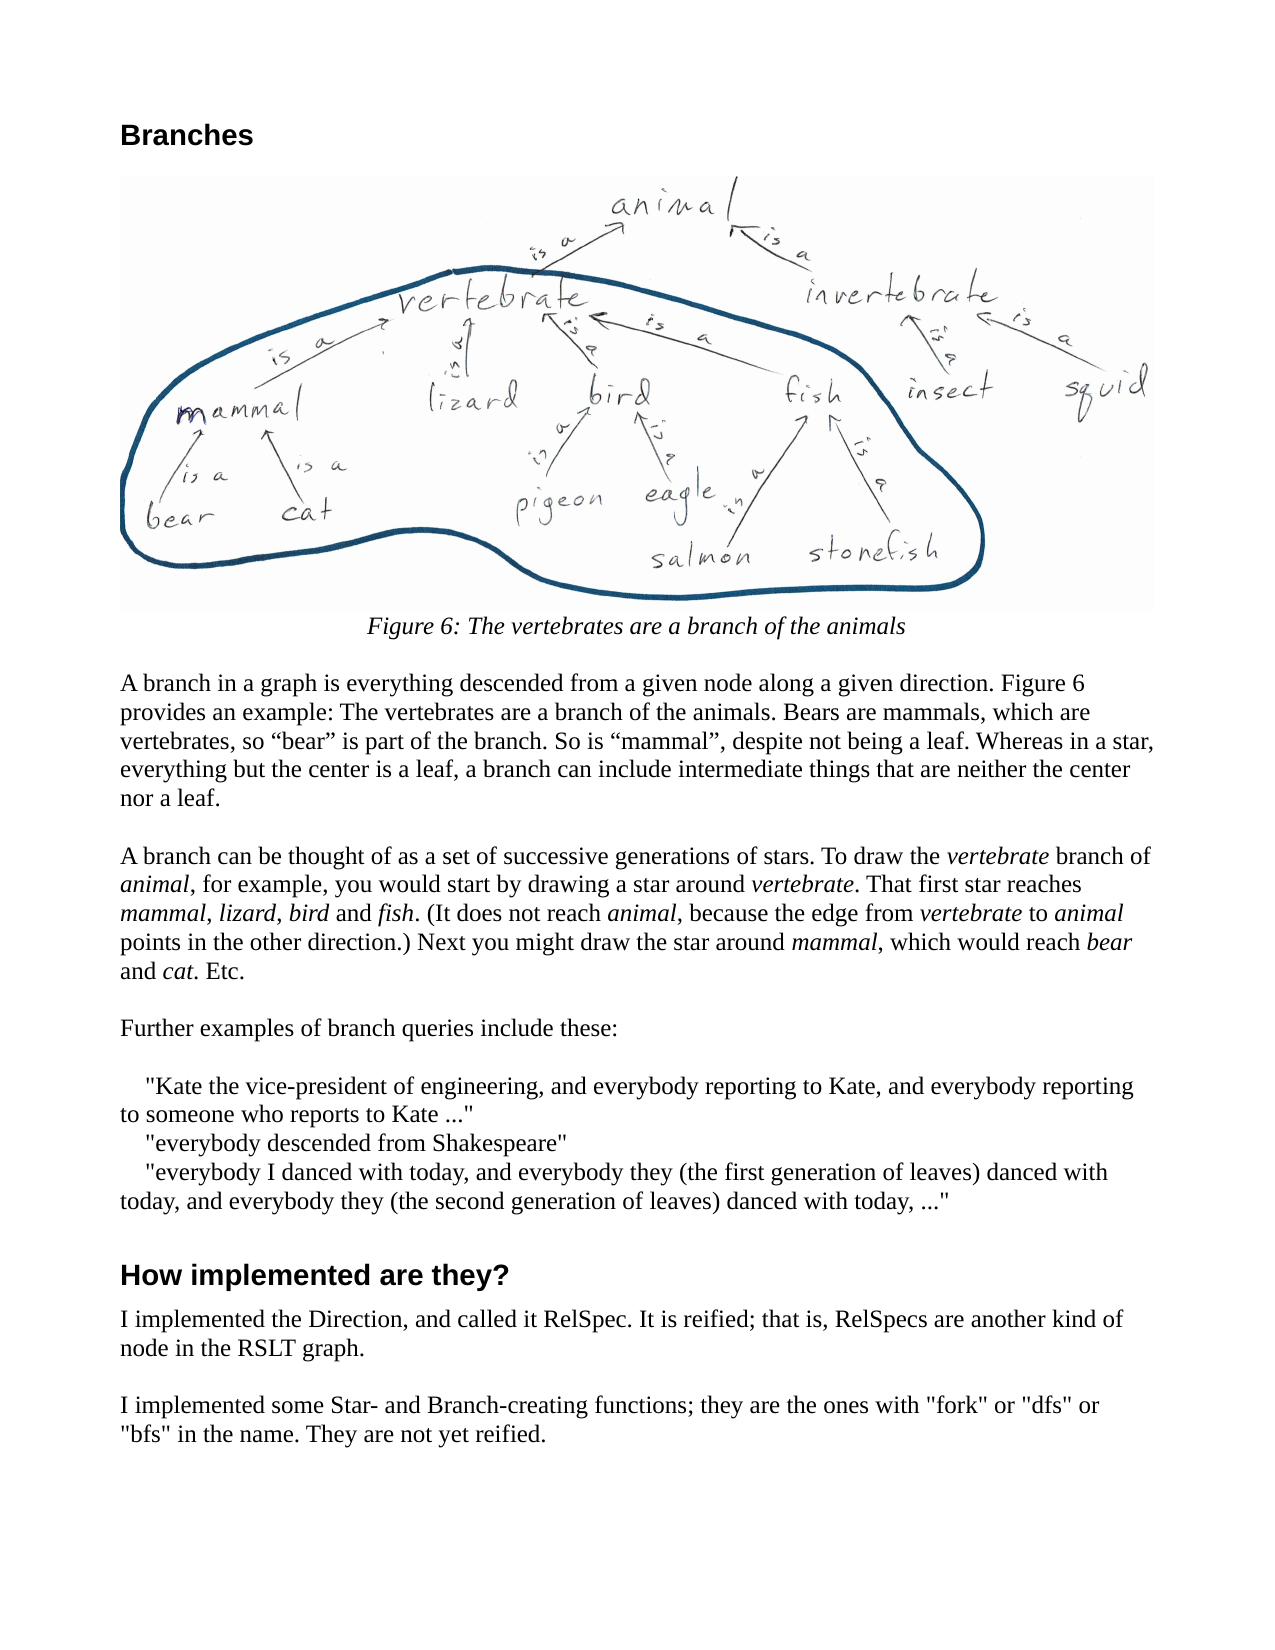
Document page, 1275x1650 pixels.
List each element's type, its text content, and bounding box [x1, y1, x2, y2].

text Further examples of branch queries include these: [120, 1013, 1155, 1042]
text "everybody descended from Shakespeare" [120, 1128, 1155, 1157]
text Figure 6: The vertebrates are a branch of the animals [120, 611, 1155, 639]
subtitle How implemented are they? [120, 1258, 1155, 1292]
text A branch can be thought of as a set of successive generations of stars. To draw the vertebrate branch of animal, for example, you would start by drawing a star around vertebrate. That first star reaches mammal, lizard, bird and fish. (It does not reach animal, because the edge from vertebrate to animal points in the other direction.) Next you might draw the star around mammal, which would reach bear and cat. Etc. [120, 841, 1155, 984]
subtitle Branches [120, 118, 1155, 152]
text I implemented the Direction, and called it RelSpec. It is reified; that is, RelSpecs are another kind of node in the RSLT graph. [120, 1304, 1155, 1362]
text I implemented some Star- and Branch-creating functions; they are the ones with "fork" or "dfs" or "bfs" in the name. They are not yet reified. [120, 1390, 1155, 1448]
text A branch in a graph is everything descended from a given node along a given direction. Figure 6 provides an example: The vertebrates are a branch of the animals. Bears are mammals, which are vertebrates, so “bear” is part of the branch. So is “mammal”, despite not being a leaf. Whereas in a star, everything but the center is a leaf, a branch can include intermediate things that are neither the center nor a leaf. [120, 668, 1155, 812]
picture [120, 176, 1155, 611]
text "everybody I danced with today, and everybody they (the first generation of leaves) danced with today, and everybody they (the second generation of leaves) danced with today, ..." [120, 1157, 1155, 1214]
text "Kate the vice-president of engineering, and everybody reporting to Kate, and everybody reporting to someone who reports to Kate ..." [120, 1071, 1155, 1128]
